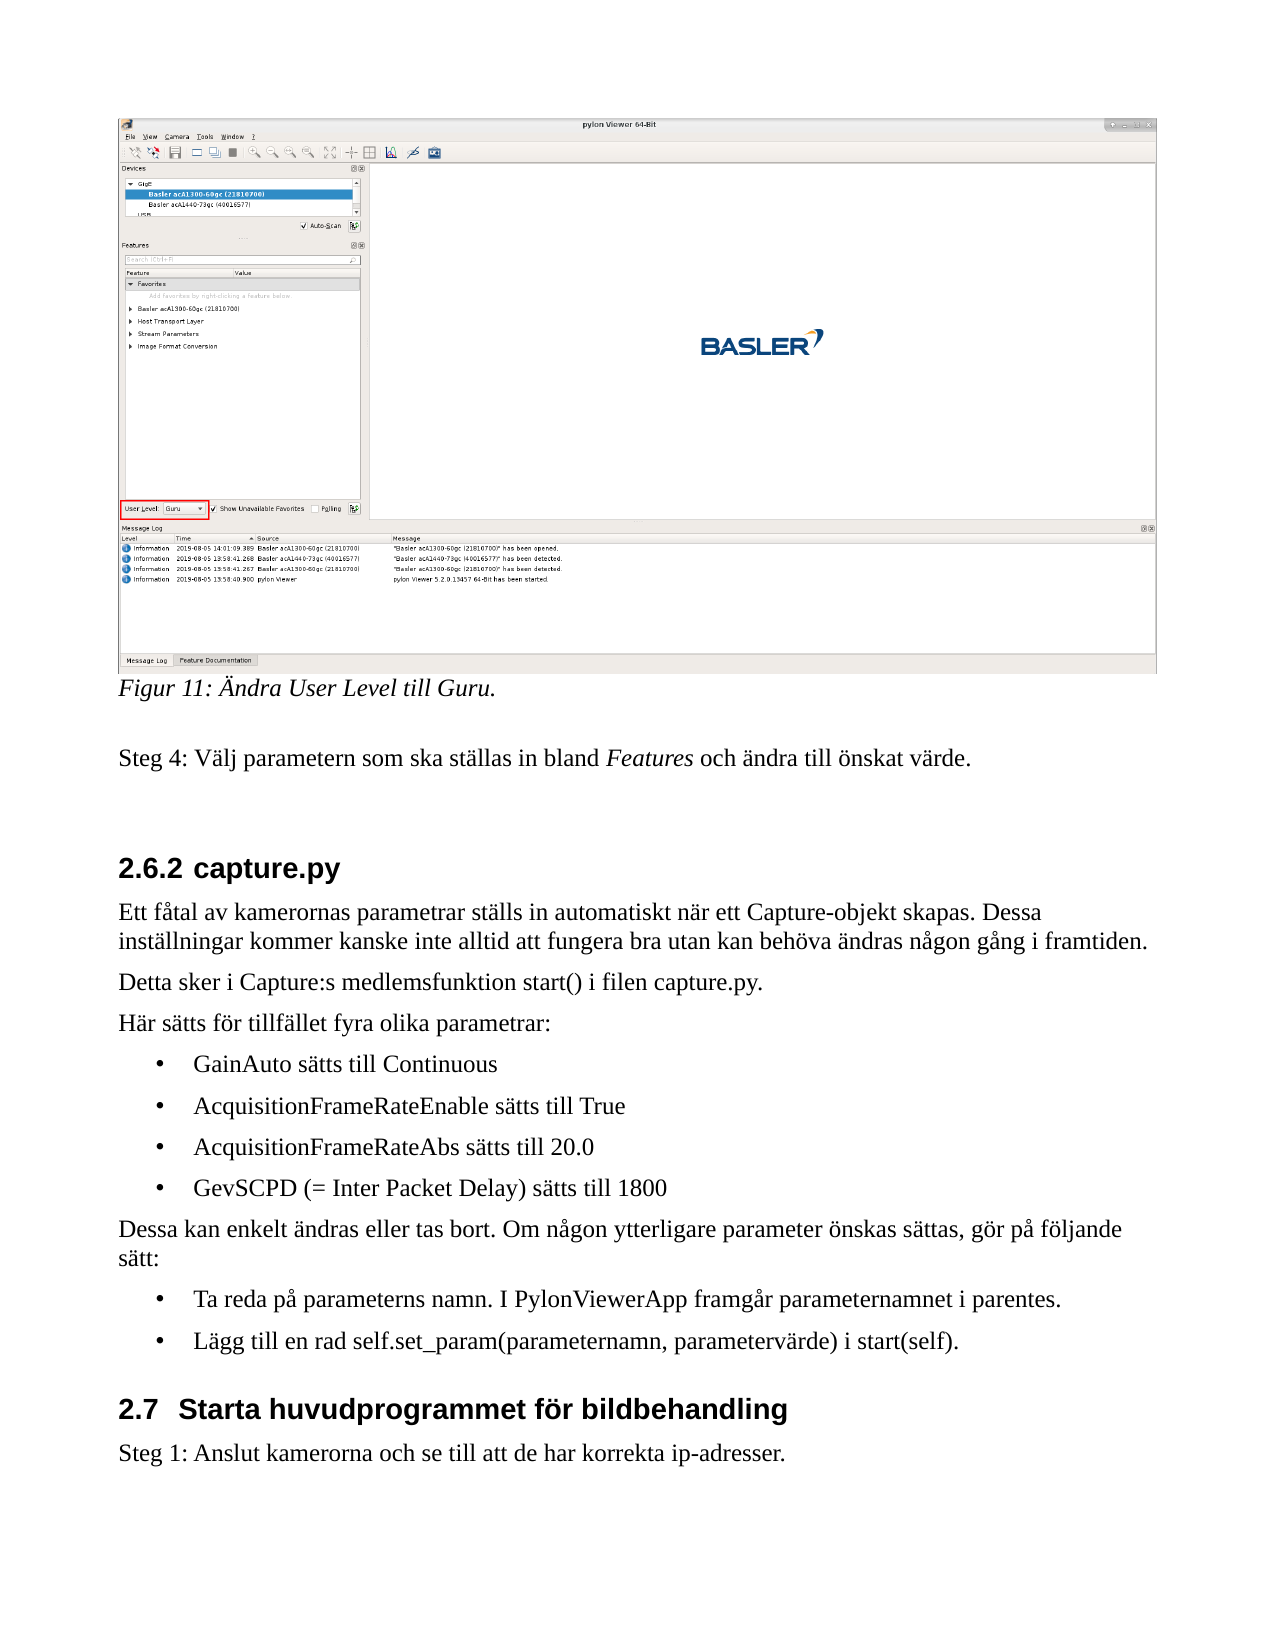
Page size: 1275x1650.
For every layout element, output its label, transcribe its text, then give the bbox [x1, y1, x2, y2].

subtitle capture.py [118, 851, 1157, 884]
text Ett fåtal av kamerornas parametrar ställs in automatiskt när ett Capture-objekt skapas. Dessa inställningar kommer kanske inte alltid att fungera bra utan kan behöva ändras någon gång i framtiden. [118, 897, 1157, 954]
text Här sätts för tillfället fyra olika parametrar: [118, 1008, 1157, 1037]
text Detta sker i Capture:s medlemsfunktion start() i filen capture.py. [118, 967, 1157, 996]
text Steg 1: Anslut kamerorna och se till att de har korrekta ip-adresser. [118, 1438, 1157, 1467]
subtitle Starta huvudprogrammet för bildbehandling [118, 1392, 1157, 1426]
text Figur 11: Ändra User Level till Guru. [118, 674, 1157, 702]
list Lägg till en rad self.set_param(parameternamn, parametervärde) i start(self). [156, 1326, 1157, 1354]
text Dessa kan enkelt ändras eller tas bort. Om någon ytterligare parameter önskas sättas, gör på följande sätt: [118, 1214, 1157, 1272]
list AcquisitionFrameRateEnable sätts till True [156, 1091, 1157, 1119]
list AcquisitionFrameRateAbs sätts till 20.0 [156, 1132, 1157, 1161]
text Steg 4: Välj parametern som ska ställas in bland Features och ändra till önskat värde. [118, 743, 1157, 772]
picture [118, 118, 1157, 674]
list GainAuto sätts till Continuous [156, 1049, 1157, 1078]
list GevSCPD (= Inter Packet Delay) sätts till 1800 [156, 1173, 1157, 1202]
list Ta reda på parameterns namn. I PylonViewerApp framgår parameternamnet i parentes. [156, 1284, 1157, 1313]
